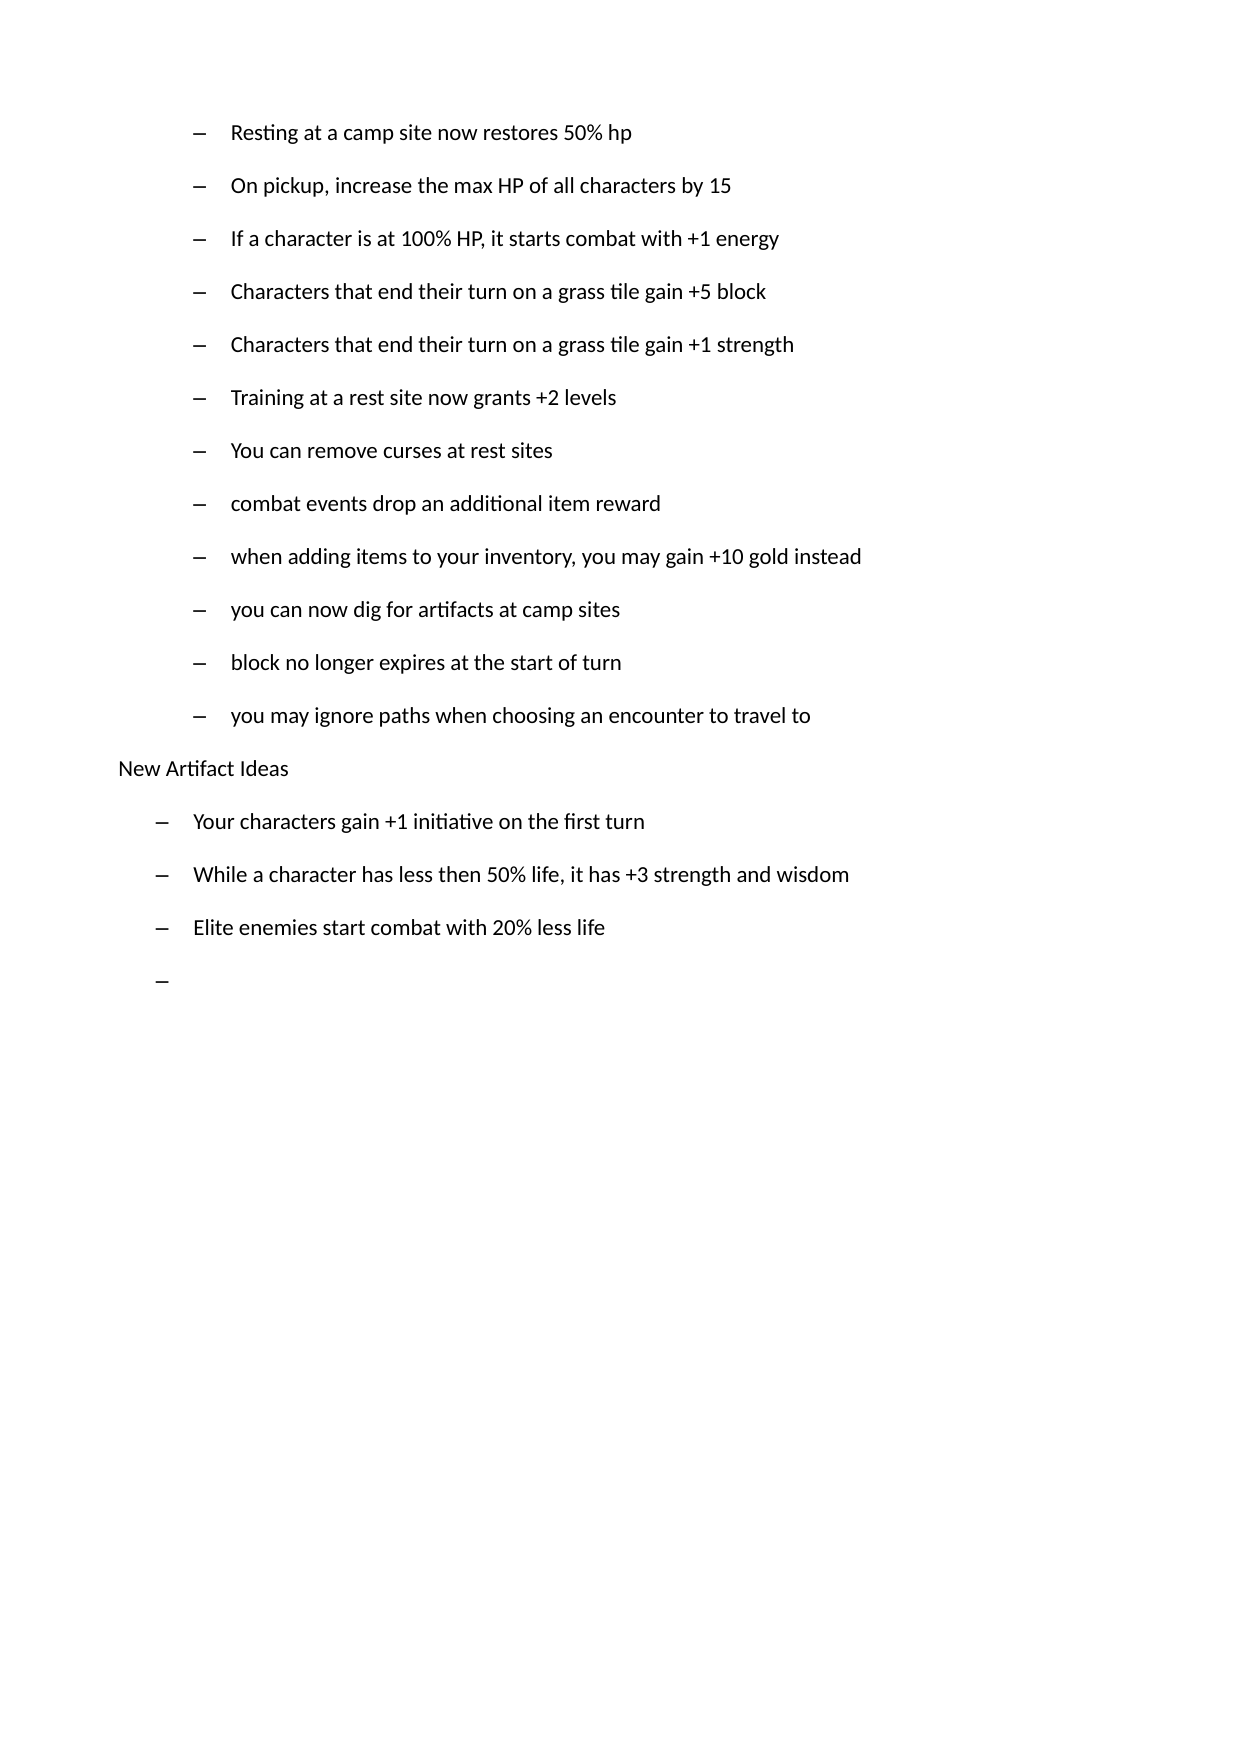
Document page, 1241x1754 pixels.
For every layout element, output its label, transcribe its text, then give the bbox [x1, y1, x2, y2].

list Characters that end their turn on a grass tile gain +5 block [193, 277, 1122, 305]
list you may ignore paths when choosing an encounter to travel to [193, 701, 1122, 729]
list you can now dig for artifacts at camp sites [193, 595, 1122, 623]
list Your characters gain +1 initiative on the first turn [156, 807, 1122, 835]
list If a character is at 100% HP, it starts combat with +1 energy [193, 224, 1122, 252]
list combat events drop an additional item reward [193, 489, 1122, 517]
list While a character has less then 50% life, it has +3 strength and wisdom [156, 860, 1122, 888]
list Elite enemies start combat with 20% less life [156, 913, 1122, 941]
list You can remove curses at rest sites [193, 436, 1122, 464]
text New Artifact Ideas [118, 754, 1122, 782]
list Training at a rest site now grants +2 levels [193, 383, 1122, 411]
list On pickup, increase the max HP of all characters by 15 [193, 171, 1122, 199]
list Resting at a camp site now restores 50% hp [193, 118, 1122, 146]
list block no longer expires at the start of turn [193, 648, 1122, 676]
list when adding items to your inventory, you may gain +10 gold instead [193, 542, 1122, 570]
list Characters that end their turn on a grass tile gain +1 strength [193, 330, 1122, 358]
